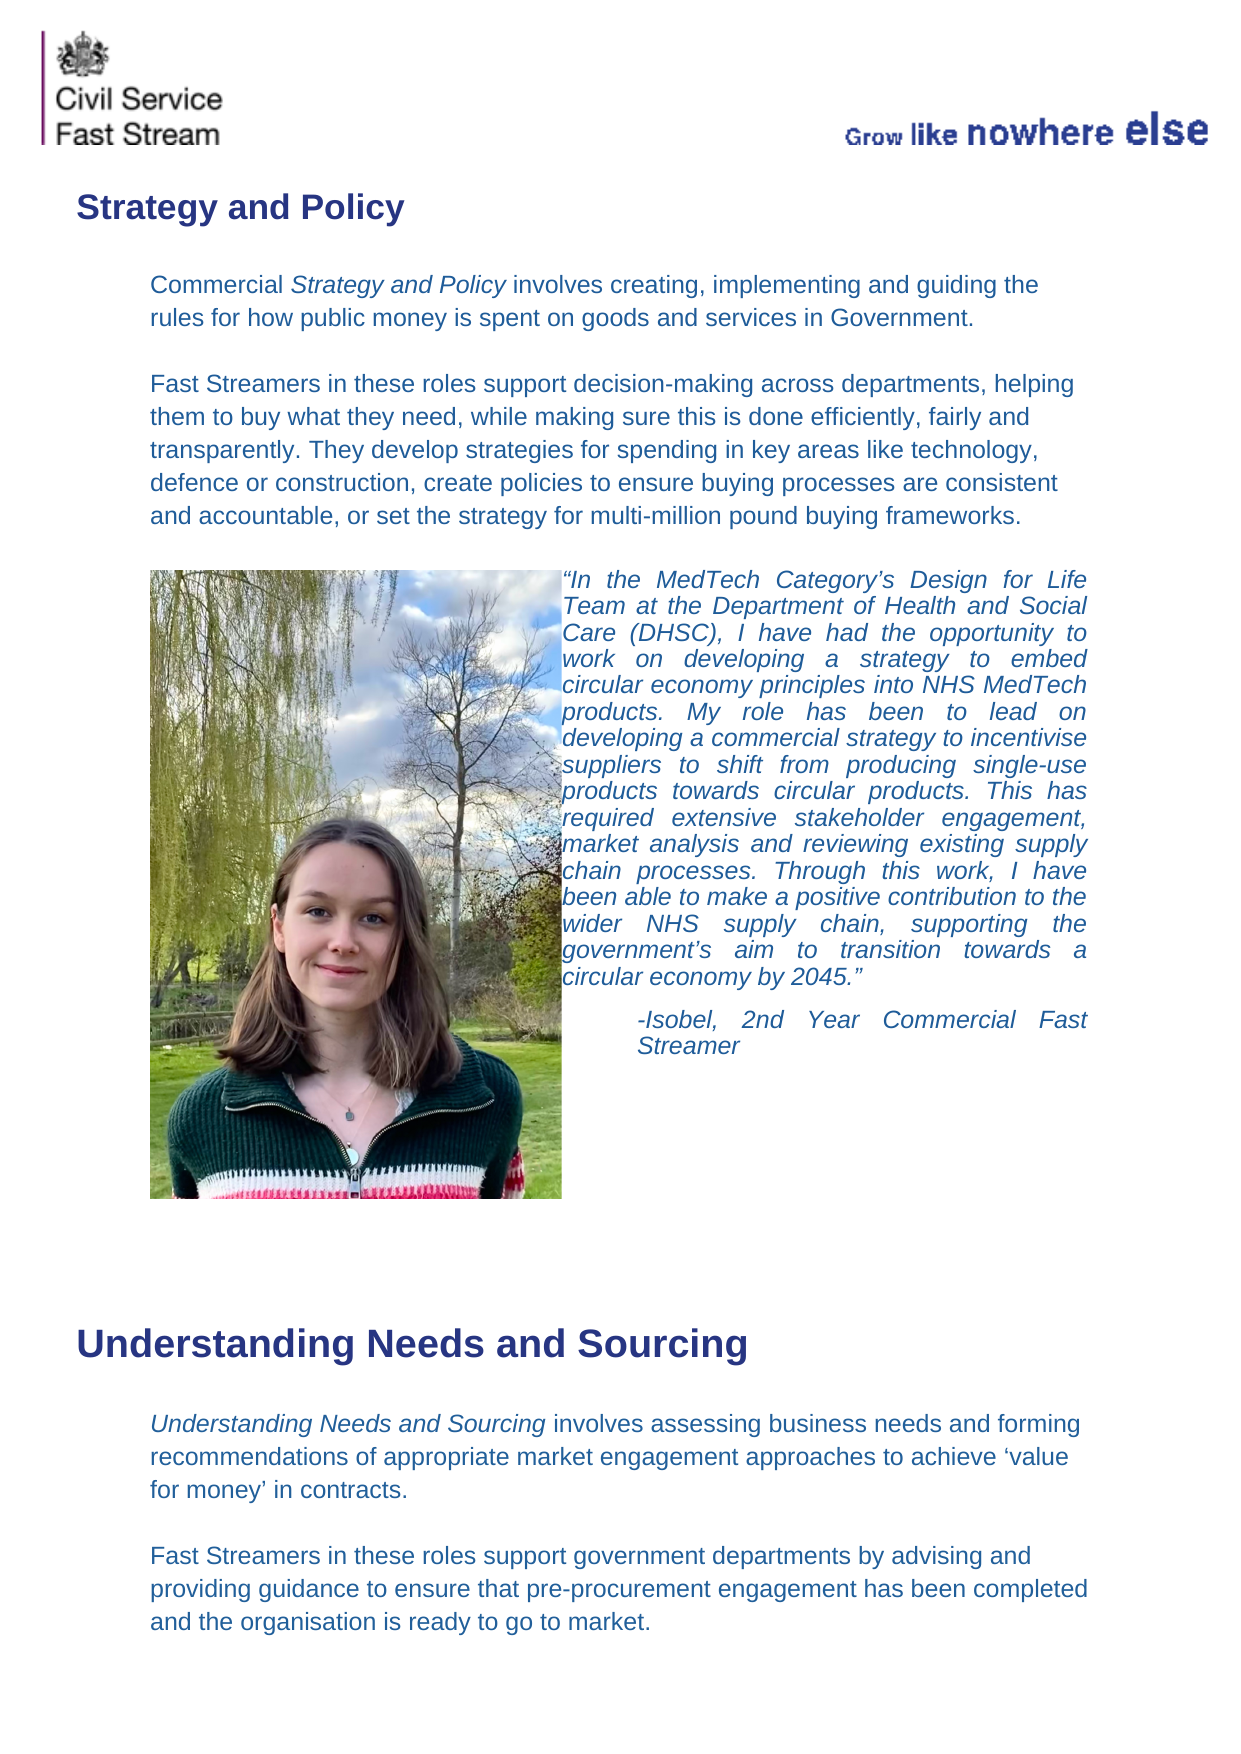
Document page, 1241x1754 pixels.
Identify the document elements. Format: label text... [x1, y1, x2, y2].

text Strategy and Policy [76, 187, 1184, 227]
text “In the MedTech Category’s Design for Life Team at the Department of Health and Social Care (DHSC), I have had the opportunity to work on developing a strategy to embed circular economy principles into NHS MedTech products. My role has been to lead on developing a commercial strategy to incentivise suppliers to shift from producing single-use products towards circular products. This has required extensive stakeholder engagement, market analysis and reviewing existing supply chain processes. Through this work, I have been able to make a positive contribution to the wider NHS supply chain, supporting the government’s aim to transition towards a circular economy by 2045.” [150, 567, 1090, 990]
text Fast Streamers in these roles support government departments by advising and providing guidance to ensure that pre-procurement engagement has been completed and the organisation is ready to go to market. [150, 1541, 1090, 1636]
text Understanding Needs and Sourcing involves assessing business needs and forming recommendations of appropriate market engagement approaches to achieve ‘value for money’ in contracts. [150, 1409, 1090, 1504]
text Understanding Needs and Sourcing [76, 1320, 1090, 1366]
text Commercial Strategy and Policy involves creating, implementing and guiding the rules for how public money is spent on goods and services in Government. [150, 270, 1090, 332]
text Fast Streamers in these roles support decision-making across departments, helping them to buy what they need, while making sure this is done efficiently, fairly and transparently. They develop strategies for spending in key areas like technology, defence or construction, create policies to ensure buying processes are consistent and accountable, or set the strategy for multi-million pound buying frameworks. [150, 369, 1090, 530]
text -Isobel, 2nd Year Commercial Fast Streamer [562, 1007, 1090, 1060]
